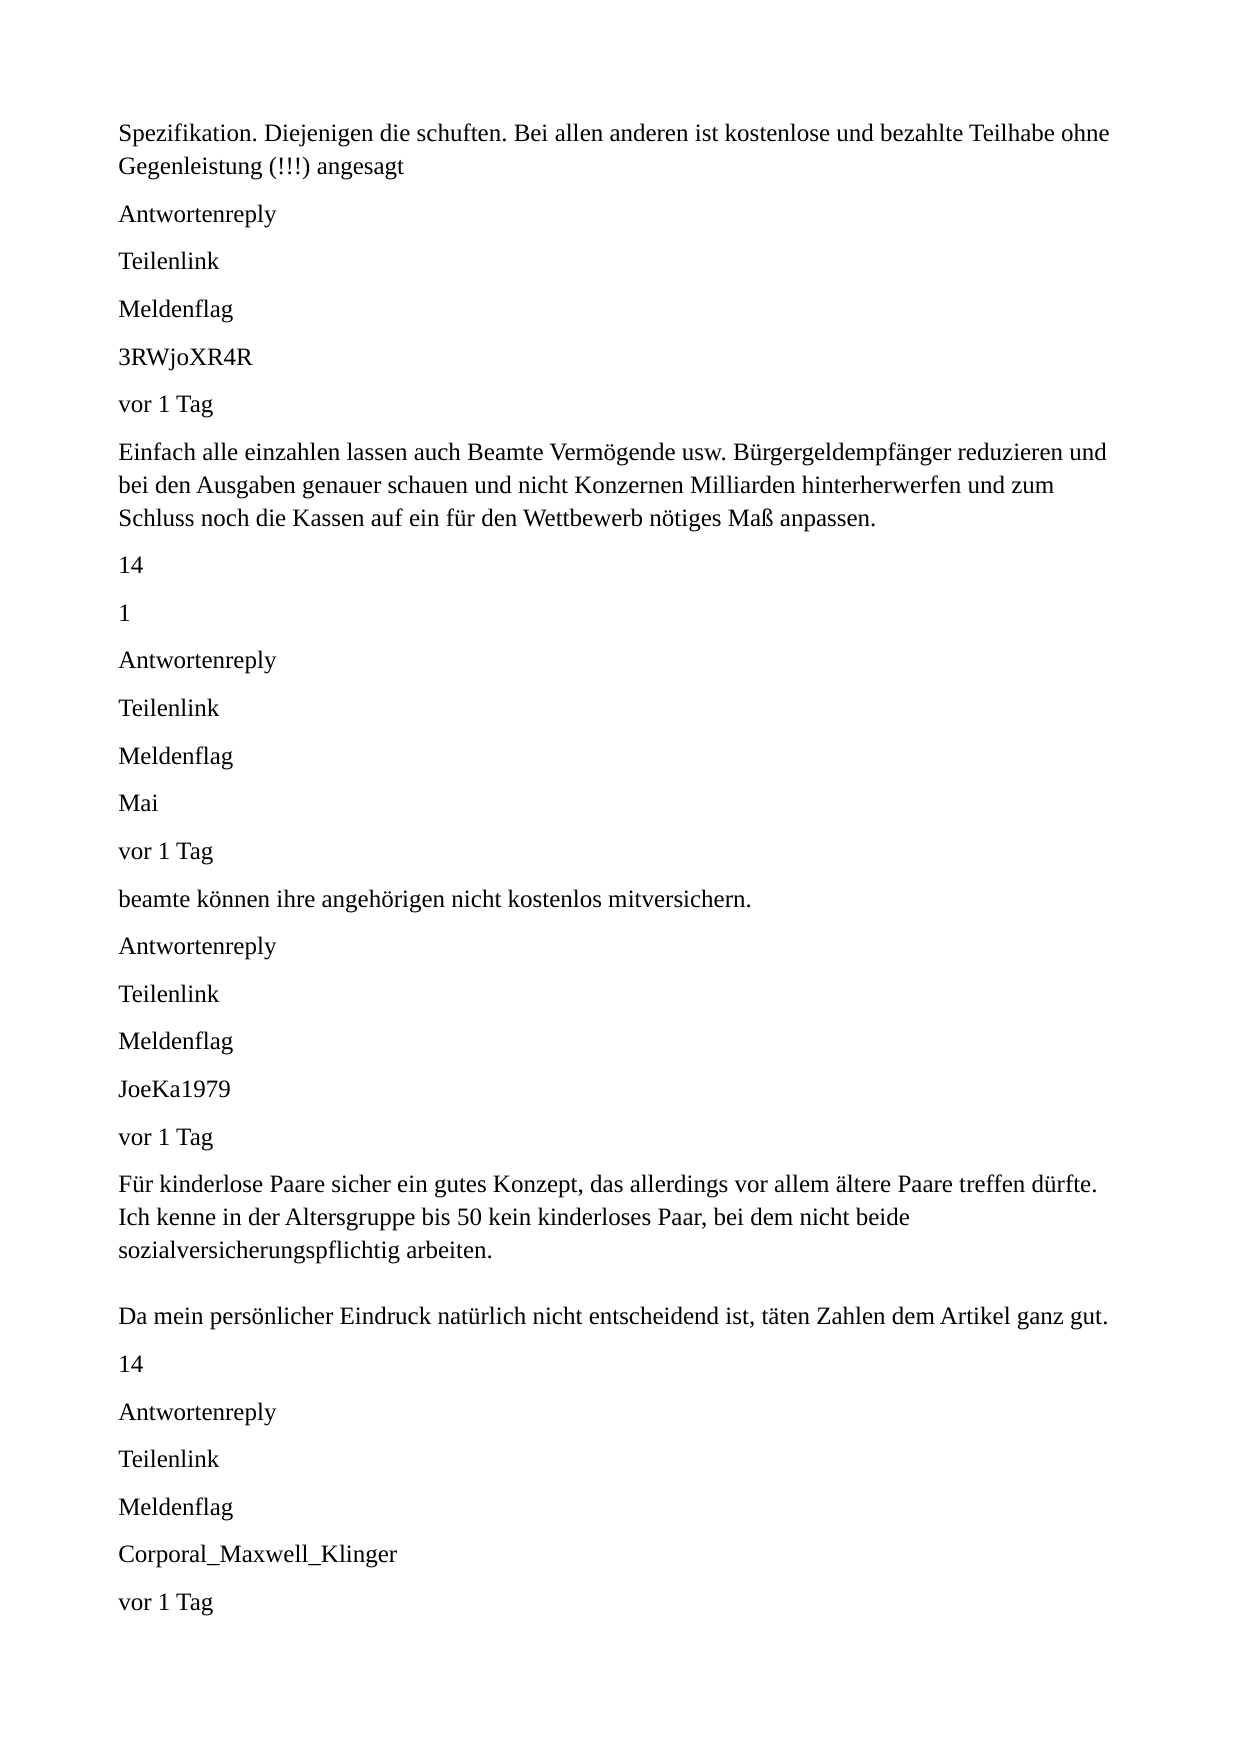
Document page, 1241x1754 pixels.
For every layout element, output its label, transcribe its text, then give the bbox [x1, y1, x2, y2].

text Teilenlink [118, 246, 1122, 275]
text vor 1 Tag [118, 836, 1122, 865]
text JoeKa1979 [118, 1074, 1122, 1103]
text Corporal_Maxwell_Klinger [118, 1539, 1122, 1568]
text Für kinderlose Paare sicher ein gutes Konzept, das allerdings vor allem ältere Paare treffen dürfte. Ich kenne in der Altersgruppe bis 50 kein kinderloses Paar, bei dem nicht beide sozialversicherungspflichtig arbeiten. Da mein persönlicher Eindruck natürlich nicht entscheidend ist, täten Zahlen dem Artikel ganz gut. [118, 1169, 1122, 1330]
text vor 1 Tag [118, 1587, 1122, 1616]
text Meldenflag [118, 294, 1122, 323]
text 14 [118, 1349, 1122, 1378]
text 3RWjoXR4R [118, 342, 1122, 370]
text Antwortenreply [118, 646, 1122, 674]
text vor 1 Tag [118, 389, 1122, 418]
text Meldenflag [118, 741, 1122, 769]
text Einfach alle einzahlen lassen auch Beamte Vermögende usw. Bürgergeldempfänger reduzieren und bei den Ausgaben genauer schauen und nicht Konzernen Milliarden hinterherwerfen und zum Schluss noch die Kassen auf ein für den Wettbewerb nötiges Maß anpassen. [118, 437, 1122, 532]
text Spezifikation. Diejenigen die schuften. Bei allen anderen ist kostenlose und bezahlte Teilhabe ohne Gegenleistung (!!!) angesagt [118, 118, 1122, 180]
text beamte können ihre angehörigen nicht kostenlos mitversichern. [118, 884, 1122, 912]
text Antwortenreply [118, 931, 1122, 960]
text 1 [118, 598, 1122, 627]
text Teilenlink [118, 1444, 1122, 1473]
text Antwortenreply [118, 199, 1122, 227]
text 14 [118, 550, 1122, 579]
text Antwortenreply [118, 1397, 1122, 1425]
text Teilenlink [118, 979, 1122, 1008]
text Meldenflag [118, 1026, 1122, 1055]
text Teilenlink [118, 693, 1122, 722]
text Mai [118, 788, 1122, 817]
text Meldenflag [118, 1492, 1122, 1521]
text vor 1 Tag [118, 1122, 1122, 1150]
